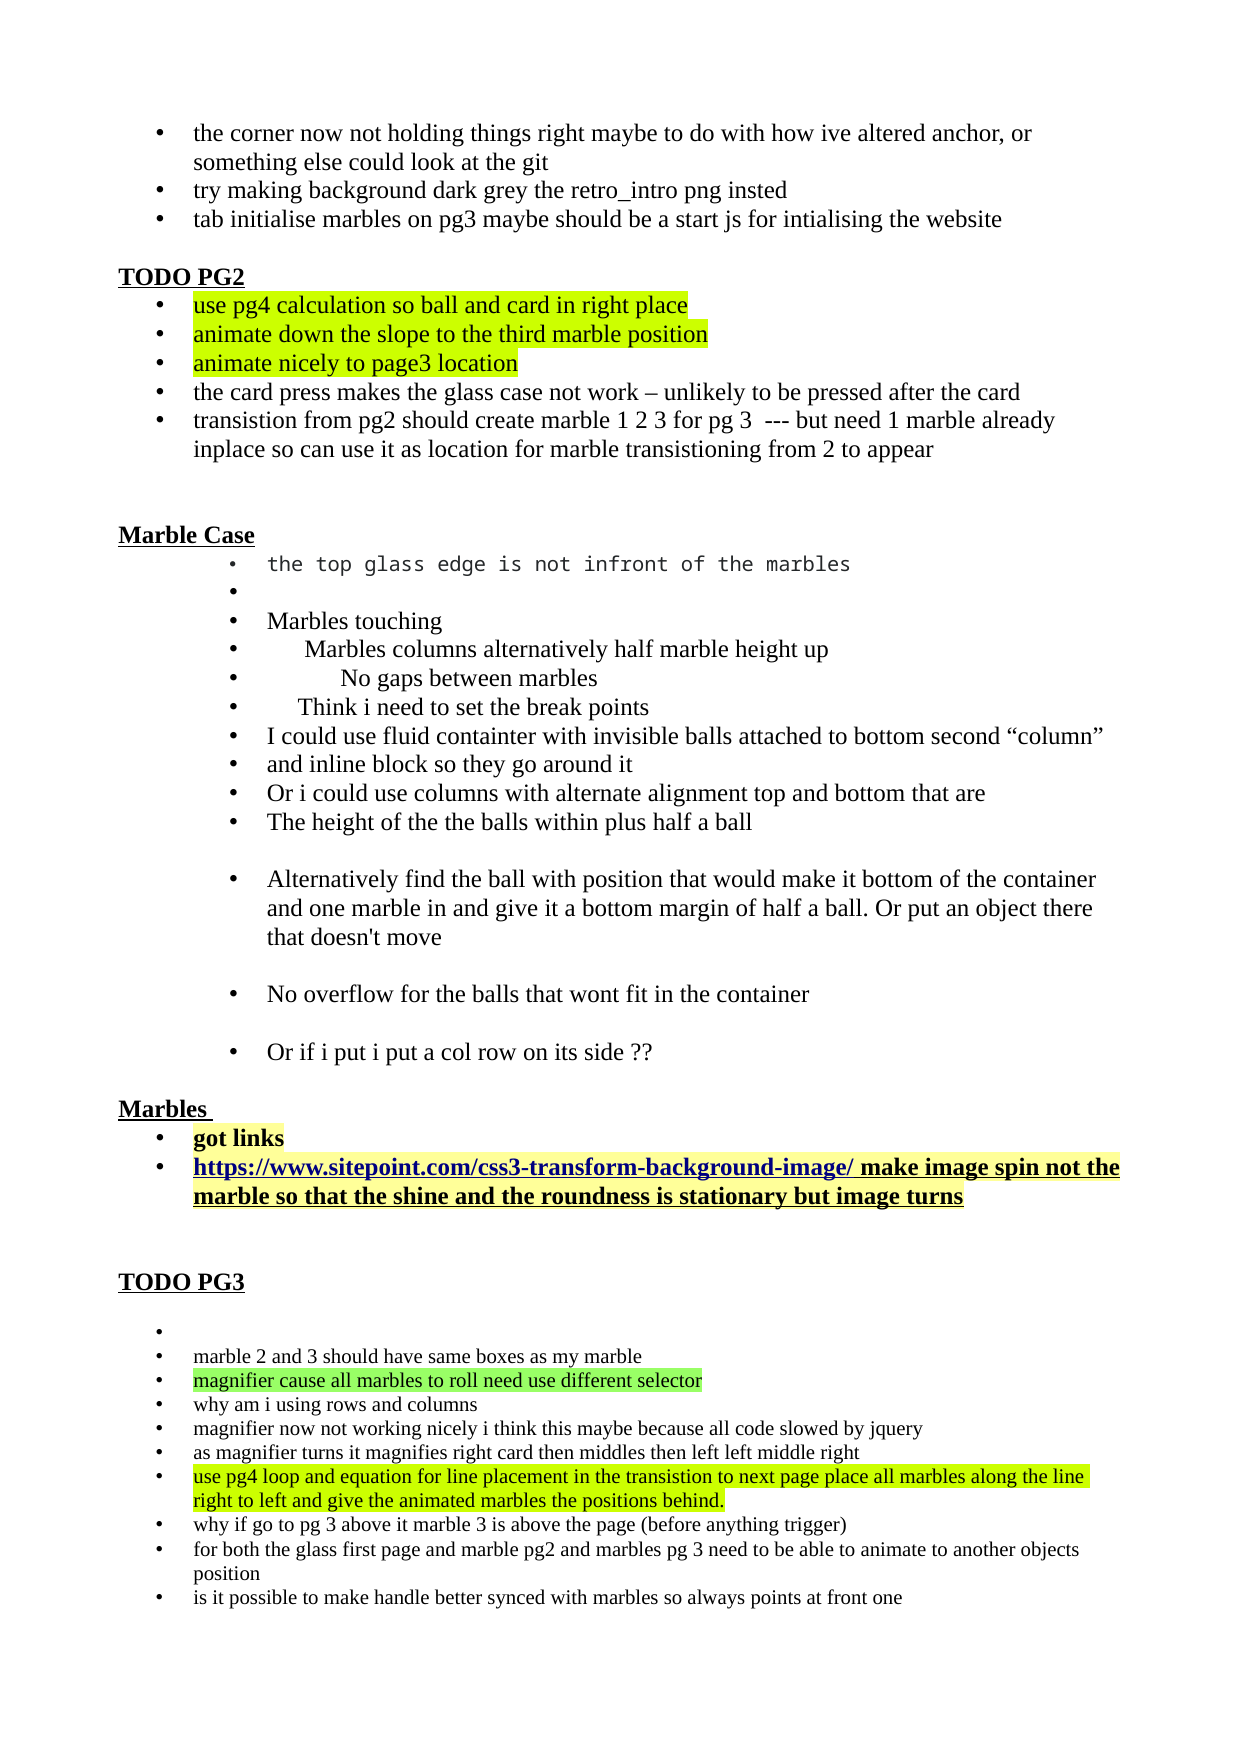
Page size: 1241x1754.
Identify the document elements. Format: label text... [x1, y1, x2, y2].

list No gaps between marbles [229, 663, 1122, 692]
list animate nicely to page3 location [156, 348, 1122, 377]
list Marbles columns alternatively half marble height up [229, 634, 1122, 663]
list magnifier cause all marbles to roll need use different selector [156, 1368, 1122, 1392]
list No overflow for the balls that wont fit in the container [229, 979, 1122, 1008]
list use pg4 loop and equation for line placement in the transistion to next page place all marbles along the line right to left and give the animated marbles the positions behind. [156, 1464, 1122, 1512]
list The height of the the balls within plus half a ball [229, 807, 1122, 836]
text TODO PG3 [118, 1267, 1122, 1296]
list and inline block so they go around it [229, 749, 1122, 778]
list use pg4 calculation so ball and card in right place [156, 291, 1122, 319]
list Marbles touching [229, 606, 1122, 634]
list Or i could use columns with alternate alignment top and bottom that are [229, 778, 1122, 807]
list marble 2 and 3 should have same boxes as my marble [156, 1344, 1122, 1368]
list animate down the slope to the third marble position [156, 319, 1122, 348]
list Alternatively find the ball with position that would make it bottom of the container and one marble in and give it a bottom margin of half a ball. Or put an object there that doesn't move [229, 864, 1122, 951]
list I could use fluid containter with invisible balls attached to bottom second “column” [229, 721, 1122, 749]
list why if go to pg 3 above it marble 3 is above the page (before anything trigger) [156, 1512, 1122, 1536]
list try making background dark grey the retro_intro png insted [156, 176, 1122, 204]
list why am i using rows and columns [156, 1392, 1122, 1416]
list for both the glass first page and marble pg2 and marbles pg 3 need to be able to animate to another objects position [156, 1536, 1122, 1584]
list Think i need to set the break points [229, 692, 1122, 721]
list the top glass edge is not infront of the marbles [229, 549, 1122, 577]
text TODO PG2 [118, 262, 1122, 291]
list the corner now not holding things right maybe to do with how ive altered anchor, or something else could look at the git [156, 118, 1122, 176]
list is it possible to make handle better synced with marbles so always points at front one [156, 1584, 1122, 1609]
text Marbles [118, 1094, 1122, 1123]
list transistion from pg2 should create marble 1 2 3 for pg 3 --- but need 1 marble already inplace so can use it as location for marble transistioning from 2 to appear [156, 406, 1122, 463]
list magnifier now not working nicely i think this maybe because all code slowed by jquery [156, 1416, 1122, 1440]
list got links [156, 1123, 1122, 1152]
list as magnifier turns it magnifies right card then middles then left left middle right [156, 1440, 1122, 1464]
list Or if i put i put a col row on its side ?? [229, 1037, 1122, 1066]
list tab initialise marbles on pg3 maybe should be a start js for intialising the website [156, 204, 1122, 233]
text Marble Case [118, 521, 1122, 549]
list the card press makes the glass case not work – unlikely to be pressed after the card [156, 377, 1122, 406]
list https://www.sitepoint.com/css3-transform-background-image/ make image spin not the marble so that the shine and the roundness is stationary but image turns [156, 1152, 1122, 1209]
